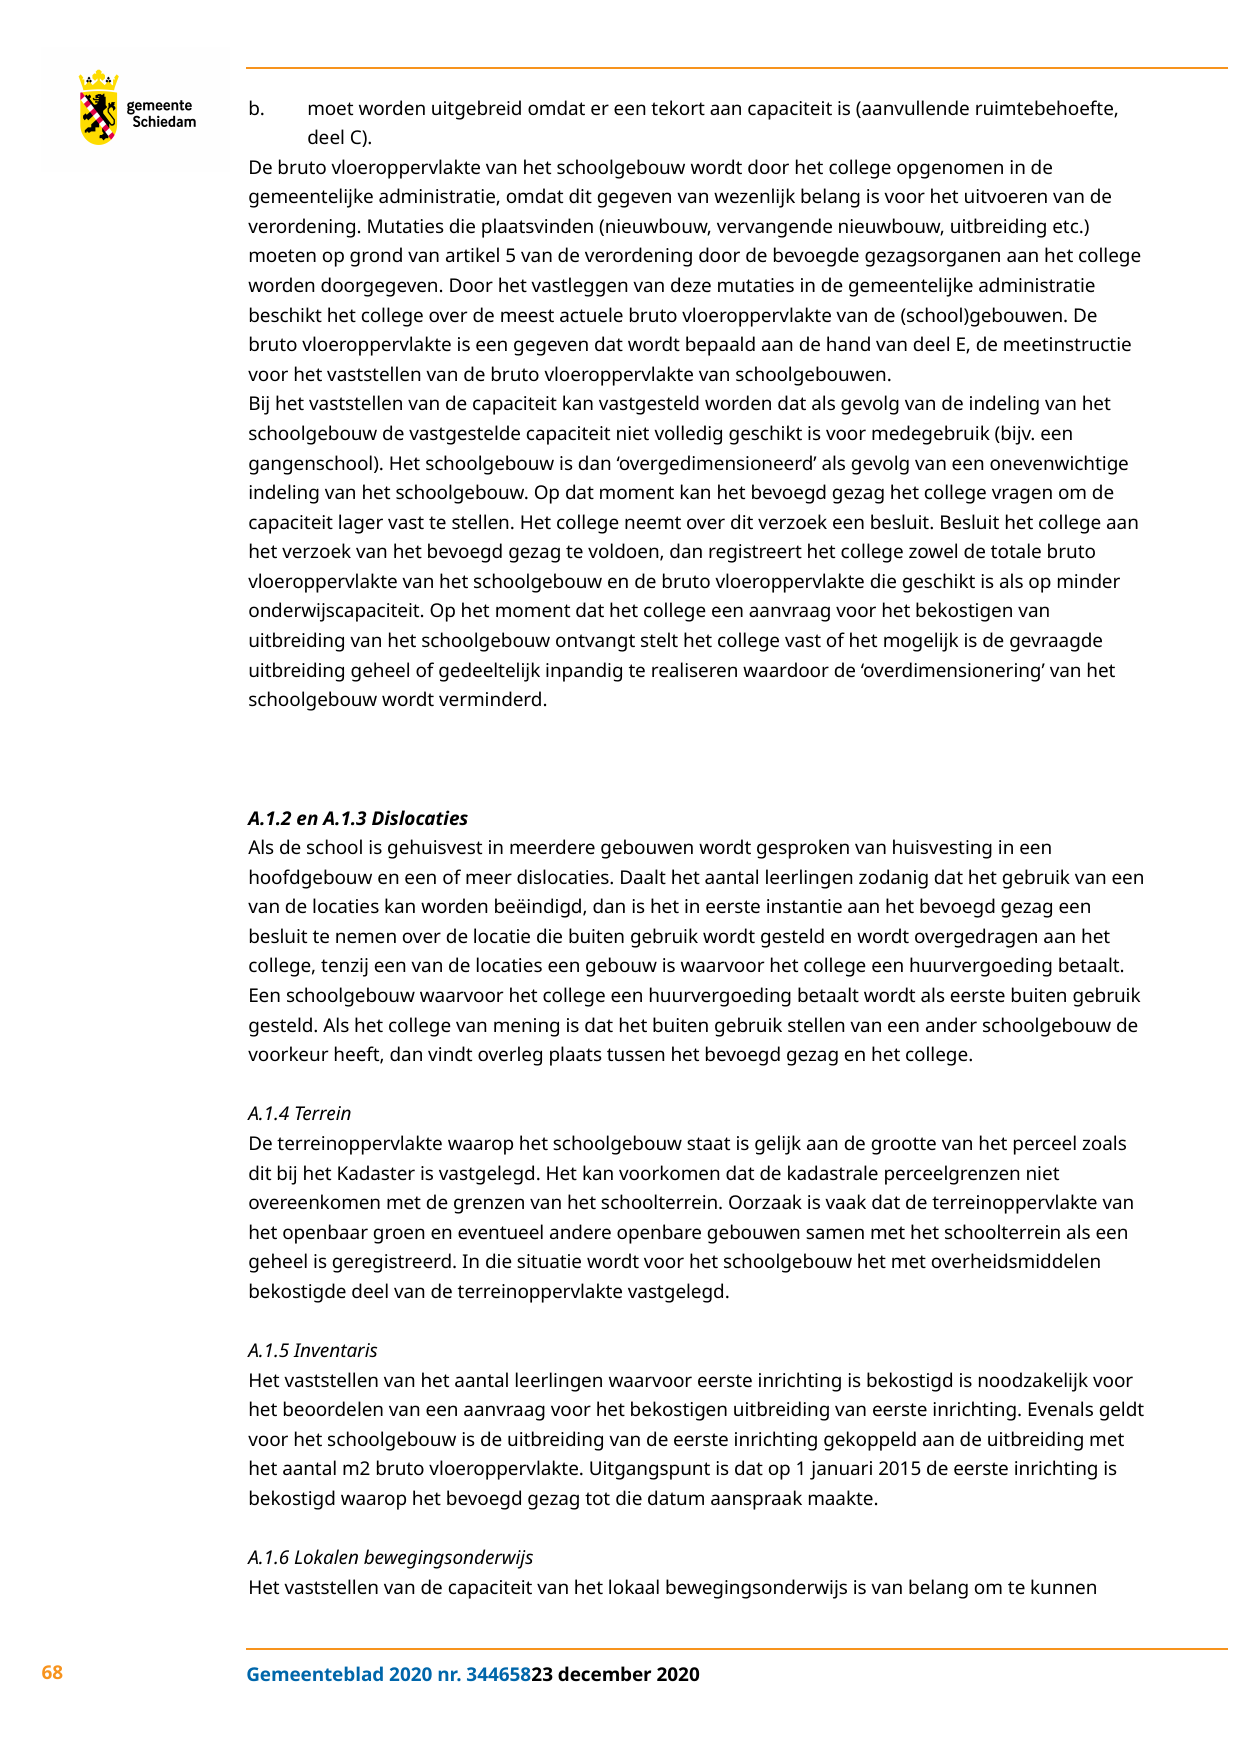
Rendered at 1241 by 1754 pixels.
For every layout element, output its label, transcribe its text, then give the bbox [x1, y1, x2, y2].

text Bij het vaststellen van de capaciteit kan vastgesteld worden dat als gevolg van de indeling van het schoolgebouw de vastgestelde capaciteit niet volledig geschikt is voor medegebruik (bijv. een gangenschool). Het schoolgebouw is dan ‘overgedimensioneerd’ als gevolg van een onevenwichtige indeling van het schoolgebouw. Op dat moment kan het bevoegd gezag het college vragen om de capaciteit lager vast te stellen. Het college neemt over dit verzoek een besluit. Besluit het college aan het verzoek van het bevoegd gezag te voldoen, dan registreert het college zowel de totale bruto vloeroppervlakte van het schoolgebouw en de bruto vloeroppervlakte die geschikt is als op minder onderwijscapaciteit. Op het moment dat het college een aanvraag voor het bekostigen van uitbreiding van het schoolgebouw ontvangt stelt het college vast of het mogelijk is de gevraagde uitbreiding geheel of gedeeltelijk inpandig te realiseren waardoor de ‘overdimensionering’ van het schoolgebouw wordt verminderd. [248, 391, 1152, 712]
text De bruto vloeroppervlakte van het schoolgebouw wordt door het college opgenomen in de gemeentelijke administratie, omdat dit gegeven van wezenlijk belang is voor het uitvoeren van de verordening. Mutaties die plaatsvinden (nieuwbouw, vervangende nieuwbouw, uitbreiding etc.) moeten op grond van artikel 5 van de verordening door de bevoegde gezagsorganen aan het college worden doorgegeven. Door het vastleggen van deze mutaties in de gemeentelijke administratie beschikt het college over de meest actuele bruto vloeroppervlakte van de (school)gebouwen. De bruto vloeroppervlakte is een gegeven dat wordt bepaald aan de hand van deel E, de meetinstructie voor het vaststellen van de bruto vloeroppervlakte van schoolgebouwen. [248, 154, 1152, 387]
text A.1.5 Inventaris [248, 1337, 1152, 1363]
text A.1.4 Terrein [248, 1101, 1152, 1126]
text De terreinoppervlakte waarop het schoolgebouw staat is gelijk aan de grootte van het perceel zoals dit bij het Kadaster is vastgelegd. Het kan voorkomen dat de kadastrale perceelgrenzen niet overeenkomen met de grenzen van het schoolterrein. Oorzaak is vaak dat de terreinoppervlakte van het openbaar groen en eventueel andere openbare gebouwen samen met het schoolterrein als een geheel is geregistreerd. In die situatie wordt voor het schoolgebouw het met overheidsmiddelen bekostigde deel van de terreinoppervlakte vastgelegd. [248, 1130, 1152, 1304]
picture [41, 47, 231, 172]
text A.1.2 en A.1.3 Dislocaties [248, 805, 1152, 831]
text Als de school is gehuisvest in meerdere gebouwen wordt gesproken van huisvesting in een hoofdgebouw en een of meer dislocaties. Daalt het aantal leerlingen zodanig dat het gebruik van een van de locaties kan worden beëindigd, dan is het in eerste instantie aan het bevoegd gezag een besluit te nemen over de locatie die buiten gebruik wordt gesteld en wordt overgedragen aan het college, tenzij een van de locaties een gebouw is waarvoor het college een huurvergoeding betaalt. Een schoolgebouw waarvoor het college een huurvergoeding betaalt wordt als eerste buiten gebruik gesteld. Als het college van mening is dat het buiten gebruik stellen van een ander schoolgebouw de voorkeur heeft, dan vindt overleg plaats tussen het bevoegd gezag en het college. [248, 834, 1152, 1067]
text Het vaststellen van het aantal leerlingen waarvoor eerste inrichting is bekostigd is noodzakelijk voor het beoordelen van een aanvraag voor het bekostigen uitbreiding van eerste inrichting. Evenals geldt voor het schoolgebouw is de uitbreiding van de eerste inrichting gekoppeld aan de uitbreiding met het aantal m2 bruto vloeroppervlakte. Uitgangspunt is dat op 1 januari 2015 de eerste inrichting is bekostigd waarop het bevoegd gezag tot die datum aanspraak maakte. [248, 1367, 1152, 1511]
text A.1.6 Lokalen bewegingsonderwijs [248, 1544, 1152, 1570]
text Het vaststellen van de capaciteit van het lokaal bewegingsonderwijs is van belang om te kunnen [248, 1574, 1152, 1600]
list moet worden uitgebreid omdat er een tekort aan capaciteit is (aanvullende ruimtebehoefte, deel C). [248, 95, 1152, 150]
